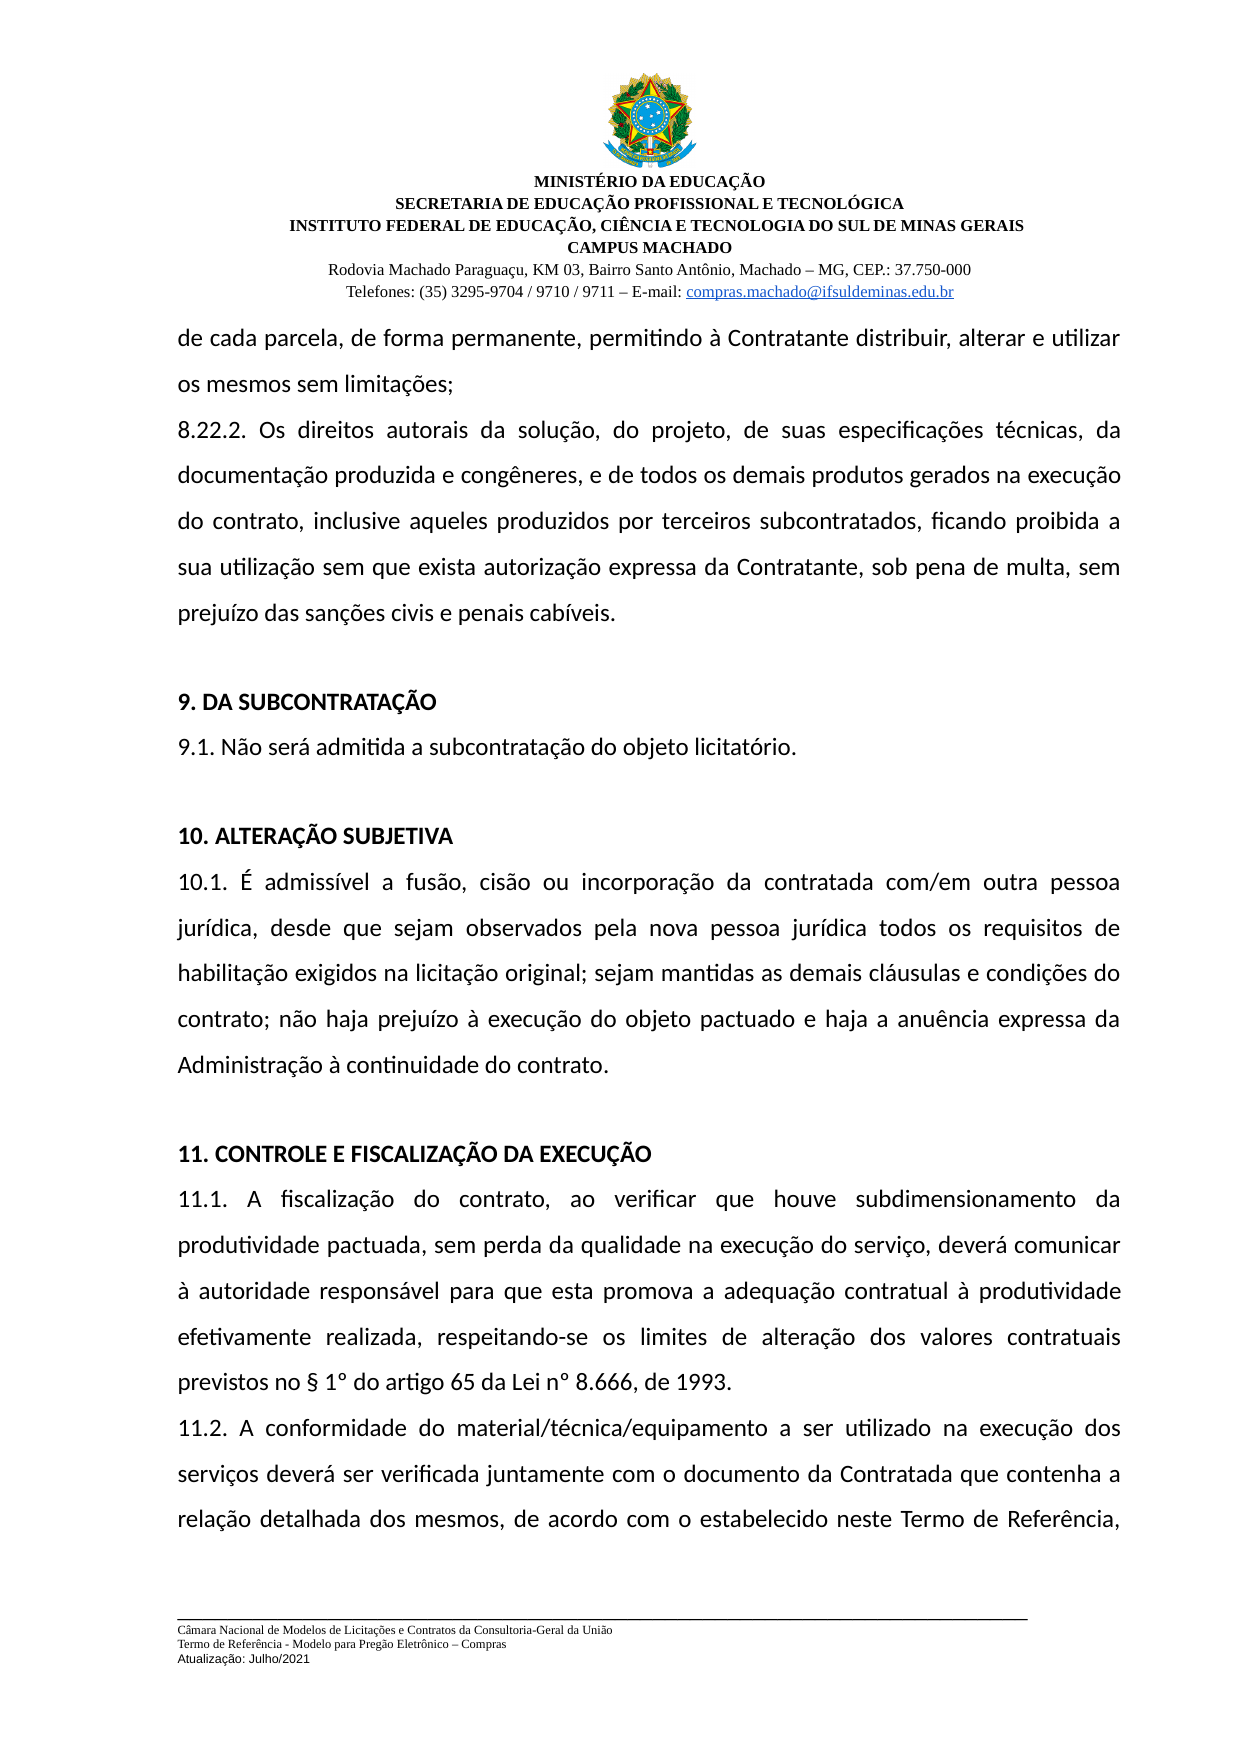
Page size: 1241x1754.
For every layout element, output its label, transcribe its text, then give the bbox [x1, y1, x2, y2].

text 9.1. Não será admitida a subcontratação do objeto licitatório. [177, 731, 1122, 762]
picture [603, 73, 697, 168]
text 10. ALTERAÇÃO SUBJETIVA [177, 820, 1122, 851]
text 9. DA SUBCONTRATAÇÃO [177, 686, 1122, 716]
text 11. CONTROLE E FISCALIZAÇÃO DA EXECUÇÃO [177, 1138, 1122, 1168]
text de cada parcela, de forma permanente, permitindo à Contratante distribuir, alterar e utilizar os mesmos sem limitações; [177, 322, 1122, 399]
text 10.1. É admissível a fusão, cisão ou incorporação da contratada com/em outra pessoa jurídica, desde que sejam observados pela nova pessoa jurídica todos os requisitos de habilitação exigidos na licitação original; sejam mantidas as demais cláusulas e condições do contrato; não haja prejuízo à execução do objeto pactuado e haja a anuência expressa da Administração à continuidade do contrato. [177, 866, 1122, 1079]
text 11.2. A conformidade do material/técnica/equipamento a ser utilizado na execução dos serviços deverá ser verificada juntamente com o documento da Contratada que contenha a relação detalhada dos mesmos, de acordo com o estabelecido neste Termo de Referência, [177, 1412, 1122, 1534]
text 8.22.2. Os direitos autorais da solução, do projeto, de suas especificações técnicas, da documentação produzida e congêneres, e de todos os demais produtos gerados na execução do contrato, inclusive aqueles produzidos por terceiros subcontratados, ficando proibida a sua utilização sem que exista autorização expressa da Contratante, sob pena de multa, sem prejuízo das sanções civis e penais cabíveis. [177, 414, 1122, 627]
picture [669, 149, 680, 155]
text 11.1. A fiscalização do contrato, ao verificar que houve subdimensionamento da produtividade pactuada, sem perda da qualidade na execução do serviço, deverá comunicar à autoridade responsável para que esta promova a adequação contratual à produtividade efetivamente realizada, respeitando-se os limites de alteração dos valores contratuais previstos no § 1º do artigo 65 da Lei nº 8.666, de 1993. [177, 1183, 1122, 1397]
picture [643, 163, 658, 168]
